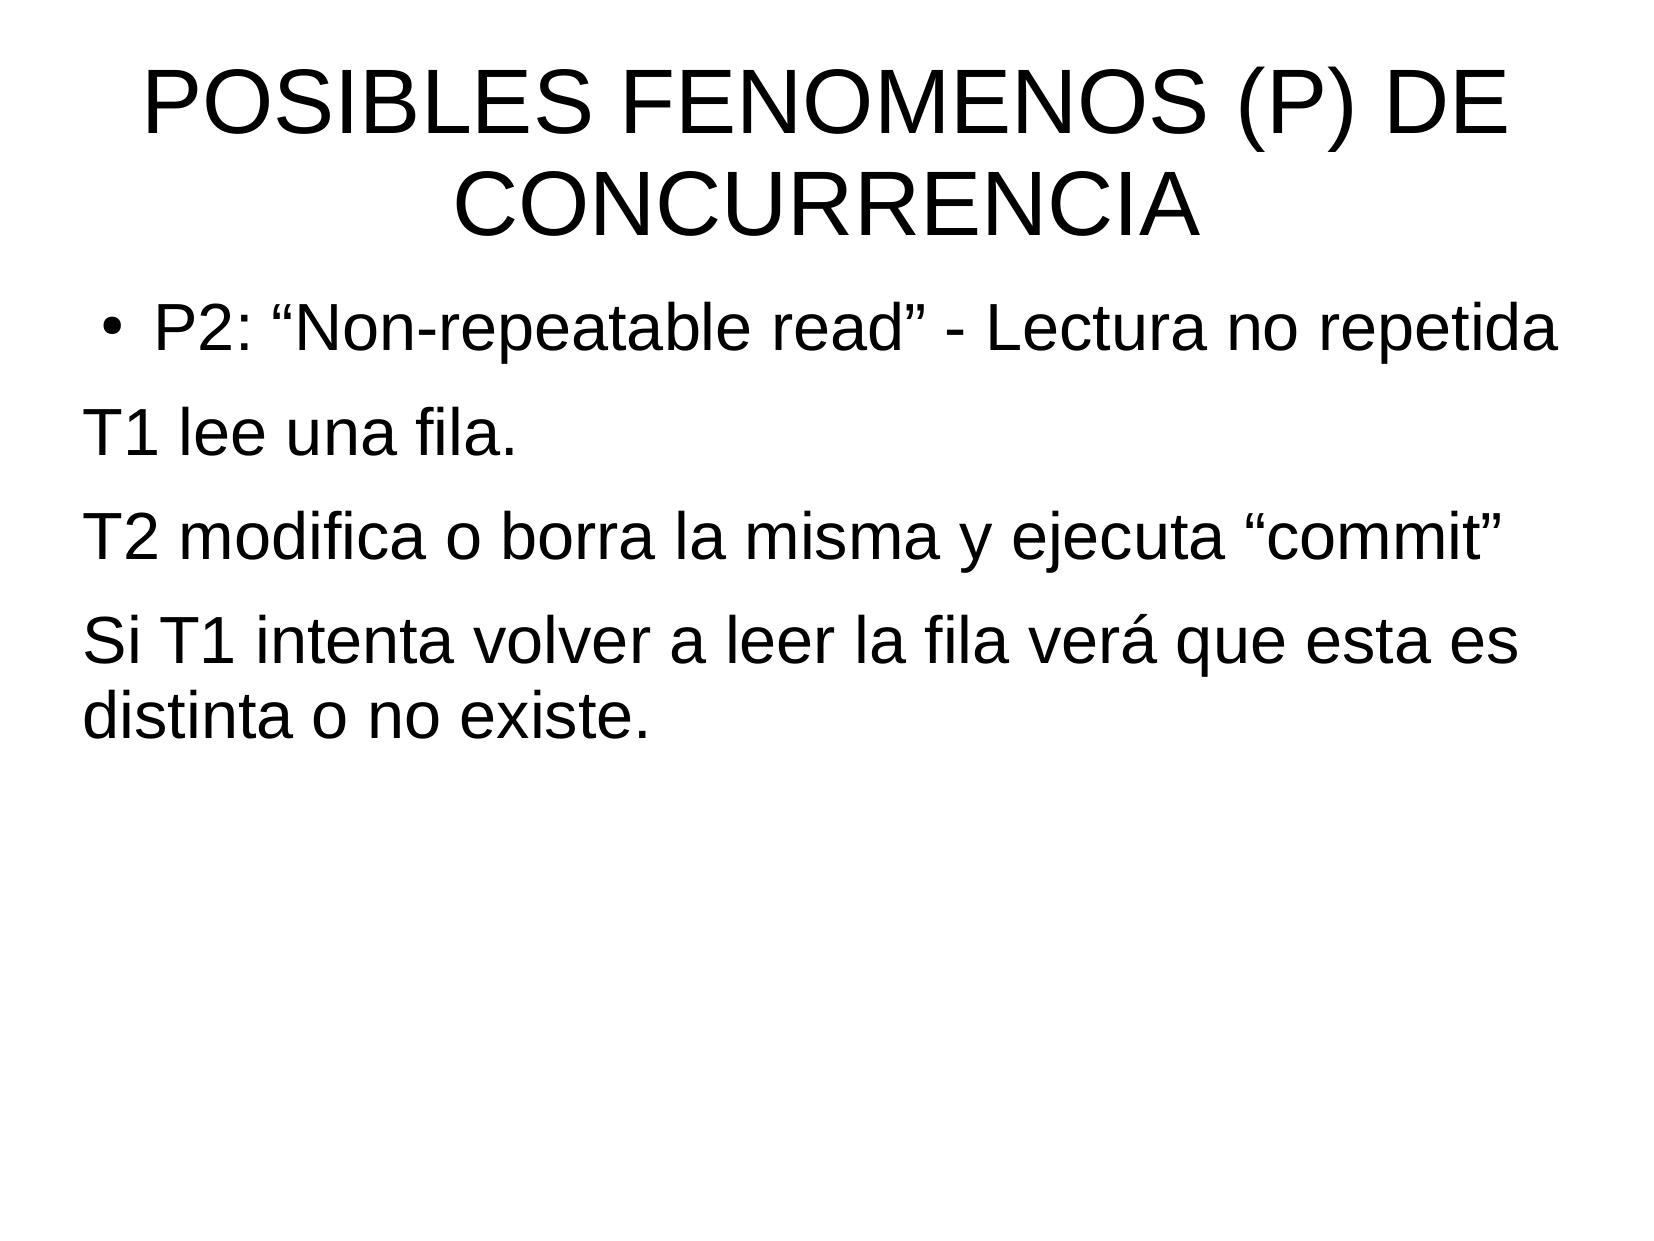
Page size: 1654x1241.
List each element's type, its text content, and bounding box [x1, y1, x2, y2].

title POSIBLES FENOMENOS (P) DE CONCURRENCIA [82, 49, 1571, 257]
list P2: “Non-repeatable read” - Lectura no repetida T1 lee una fila. T2 modifica o borra la misma y ejecuta “commit” Si T1 intenta volver a leer la fila verá que esta es distinta o no existe. [82, 290, 1571, 1109]
